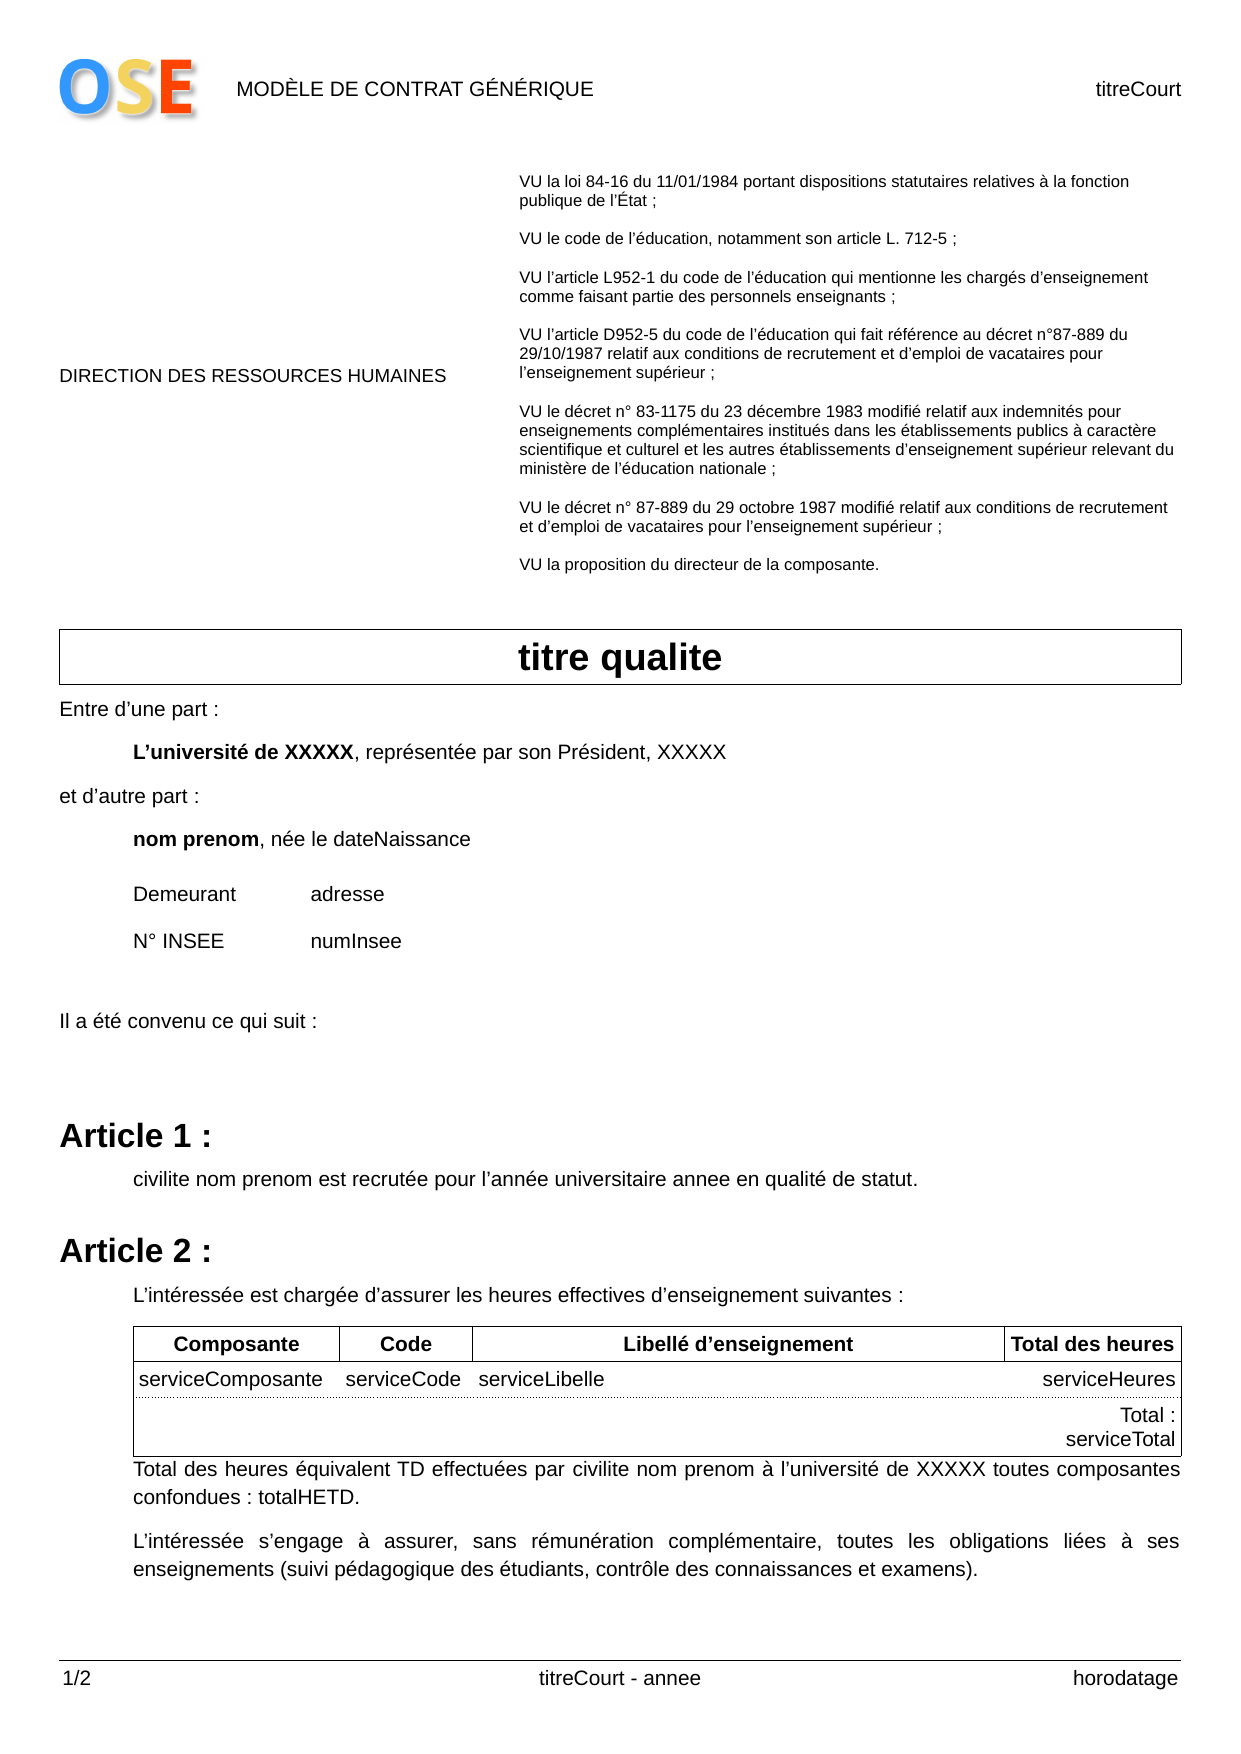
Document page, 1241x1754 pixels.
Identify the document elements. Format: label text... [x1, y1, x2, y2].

table_header Demeurant [133, 870, 310, 918]
text L’intéressée s’engage à assurer, sans rémunération complémentaire, toutes les obligations liées à ses enseignements (suivi pédagogique des étudiants, contrôle des connaissances et examens). [133, 1528, 1181, 1581]
table_header Composante [134, 1327, 339, 1361]
table_header Code [340, 1327, 472, 1361]
text Entre d’une part : [59, 697, 1181, 721]
table_cell numInsee [310, 918, 1181, 965]
table_header DIRECTION DES RESSOURCES HUMAINES [59, 172, 519, 603]
table_cell [340, 1397, 472, 1456]
text civilite nom prenom est recrutée pour l’année universitaire annee en qualité de statut. [133, 1167, 1181, 1191]
table_header adresse [310, 870, 1181, 918]
text L’intéressée est chargée d’assurer les heures effectives d’enseignement suivantes : [133, 1282, 1181, 1306]
text Il a été convenu ce qui suit : [59, 1008, 1181, 1032]
table_cell N° INSEE [133, 918, 310, 965]
table_cell [473, 1397, 1004, 1456]
subtitle Article 2 : [59, 1231, 1181, 1270]
table_header Libellé d’enseignement [473, 1327, 1004, 1361]
text nom prenom, née le dateNaissance [59, 827, 1181, 851]
table_cell [134, 1397, 339, 1456]
table_cell Total : serviceTotal [1004, 1397, 1181, 1456]
subtitle titre qualite [60, 630, 1181, 684]
table_header VU la loi 84-16 du 11/01/1984 portant dispositions statutaires relatives à la fonction publique de l’État ; VU le code de l’éducation, notamment son article L. 712-5 ; VU l’article L952-1 du code de l’éducation qui mentionne les chargés d’enseignement comme faisant partie des personnels enseignants ; VU l’article D952-5 du code de l’éducation qui fait référence au décret n°87-889 du 29/10/1987 relatif aux conditions de recrutement et d’emploi de vacataires pour l’enseignement supérieur ; VU le décret n° 83-1175 du 23 décembre 1983 modifié relatif aux indemnités pour enseignements complémentaires institués dans les établissements publics à caractère scientifique et culturel et les autres établissements d’enseignement supérieur relevant du ministère de l’éducation nationale ; VU le décret n° 87-889 du 29 octobre 1987 modifié relatif aux conditions de recrutement et d’emploi de vacataires pour l’enseignement supérieur ; VU la proposition du directeur de la composante. [519, 172, 1181, 603]
text et d’autre part : [59, 783, 1181, 807]
text Total des heures équivalent TD effectuées par civilite nom prenom à l’université de XXXXX toutes composantes confondues : totalHETD. [133, 1457, 1181, 1509]
table_cell serviceComposante [134, 1362, 339, 1397]
table_cell serviceHeures [1004, 1362, 1181, 1397]
subtitle Article 1 : [59, 1116, 1181, 1154]
table_cell serviceLibelle [473, 1362, 1004, 1397]
table_header Total des heures [1005, 1327, 1181, 1361]
picture [59, 59, 201, 124]
table_cell serviceCode [340, 1362, 472, 1397]
text L’université de XXXXX, représentée par son Président, XXXXX [133, 740, 1181, 764]
